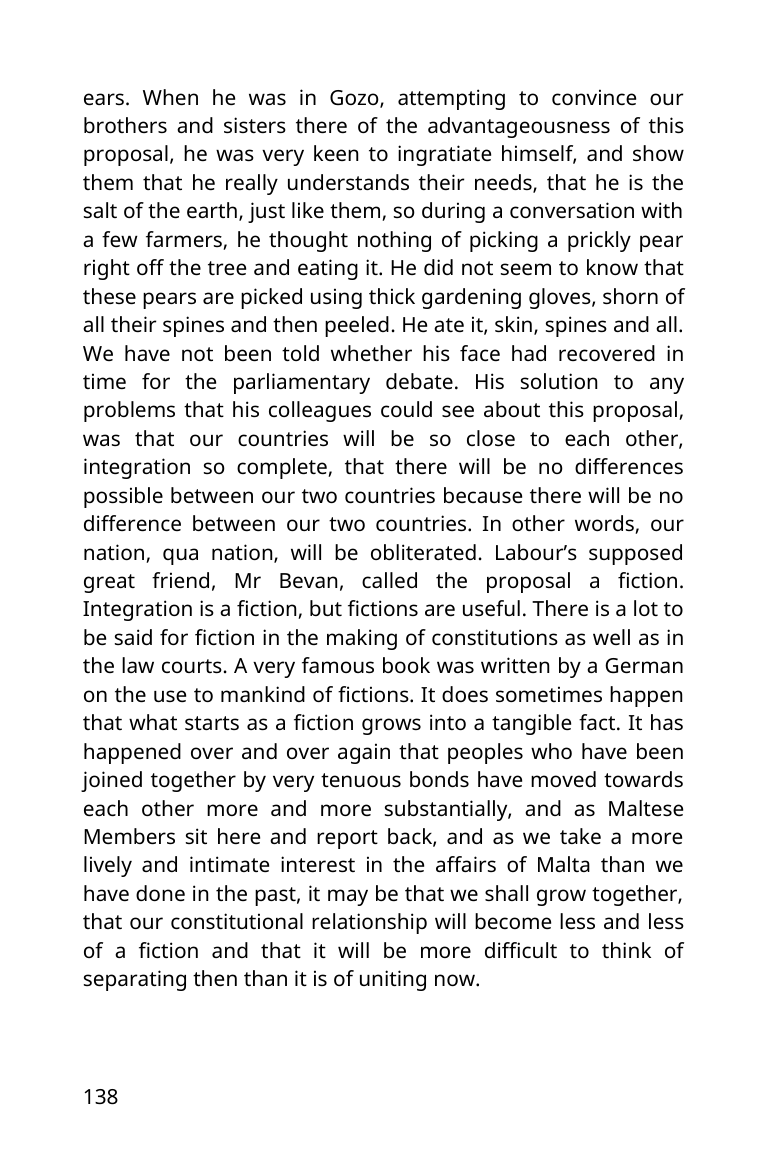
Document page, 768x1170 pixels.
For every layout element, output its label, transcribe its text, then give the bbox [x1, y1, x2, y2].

text ears. When he was in Gozo, attempting to convince our brothers and sisters there of the advantageousness of this proposal, he was very keen to ingratiate himself, and show them that he really understands their needs, that he is the salt of the earth, just like them, so during a conversation with a few farmers, he thought nothing of picking a prickly pear right off the tree and eating it. He did not seem to know that these pears are picked using thick gardening gloves, shorn of all their spines and then peeled. He ate it, skin, spines and all. We have not been told whether his face had recovered in time for the parliamentary debate. His solution to any problems that his colleagues could see about this proposal, was that our countries will be so close to each other, integration so complete, that there will be no differences possible between our two countries because there will be no difference between our two countries. In other words, our nation, qua nation, will be obliterated. Labour’s supposed great friend, Mr Bevan, called the proposal a fiction. Integration is a fiction, but fictions are useful. There is a lot to be said for fiction in the making of constitutions as well as in the law courts. A very famous book was written by a German on the use to mankind of fictions. It does sometimes happen that what starts as a fiction grows into a tangible fact. It has happened over and over again that peoples who have been joined together by very tenuous bonds have moved towards each other more and more substantially, and as Maltese Members sit here and report back, and as we take a more lively and intimate interest in the affairs of Malta than we have done in the past, it may be that we shall grow together, that our constitutional relationship will become less and less of a fiction and that it will be more difficult to think of separating then than it is of uniting now. [83, 83, 685, 993]
